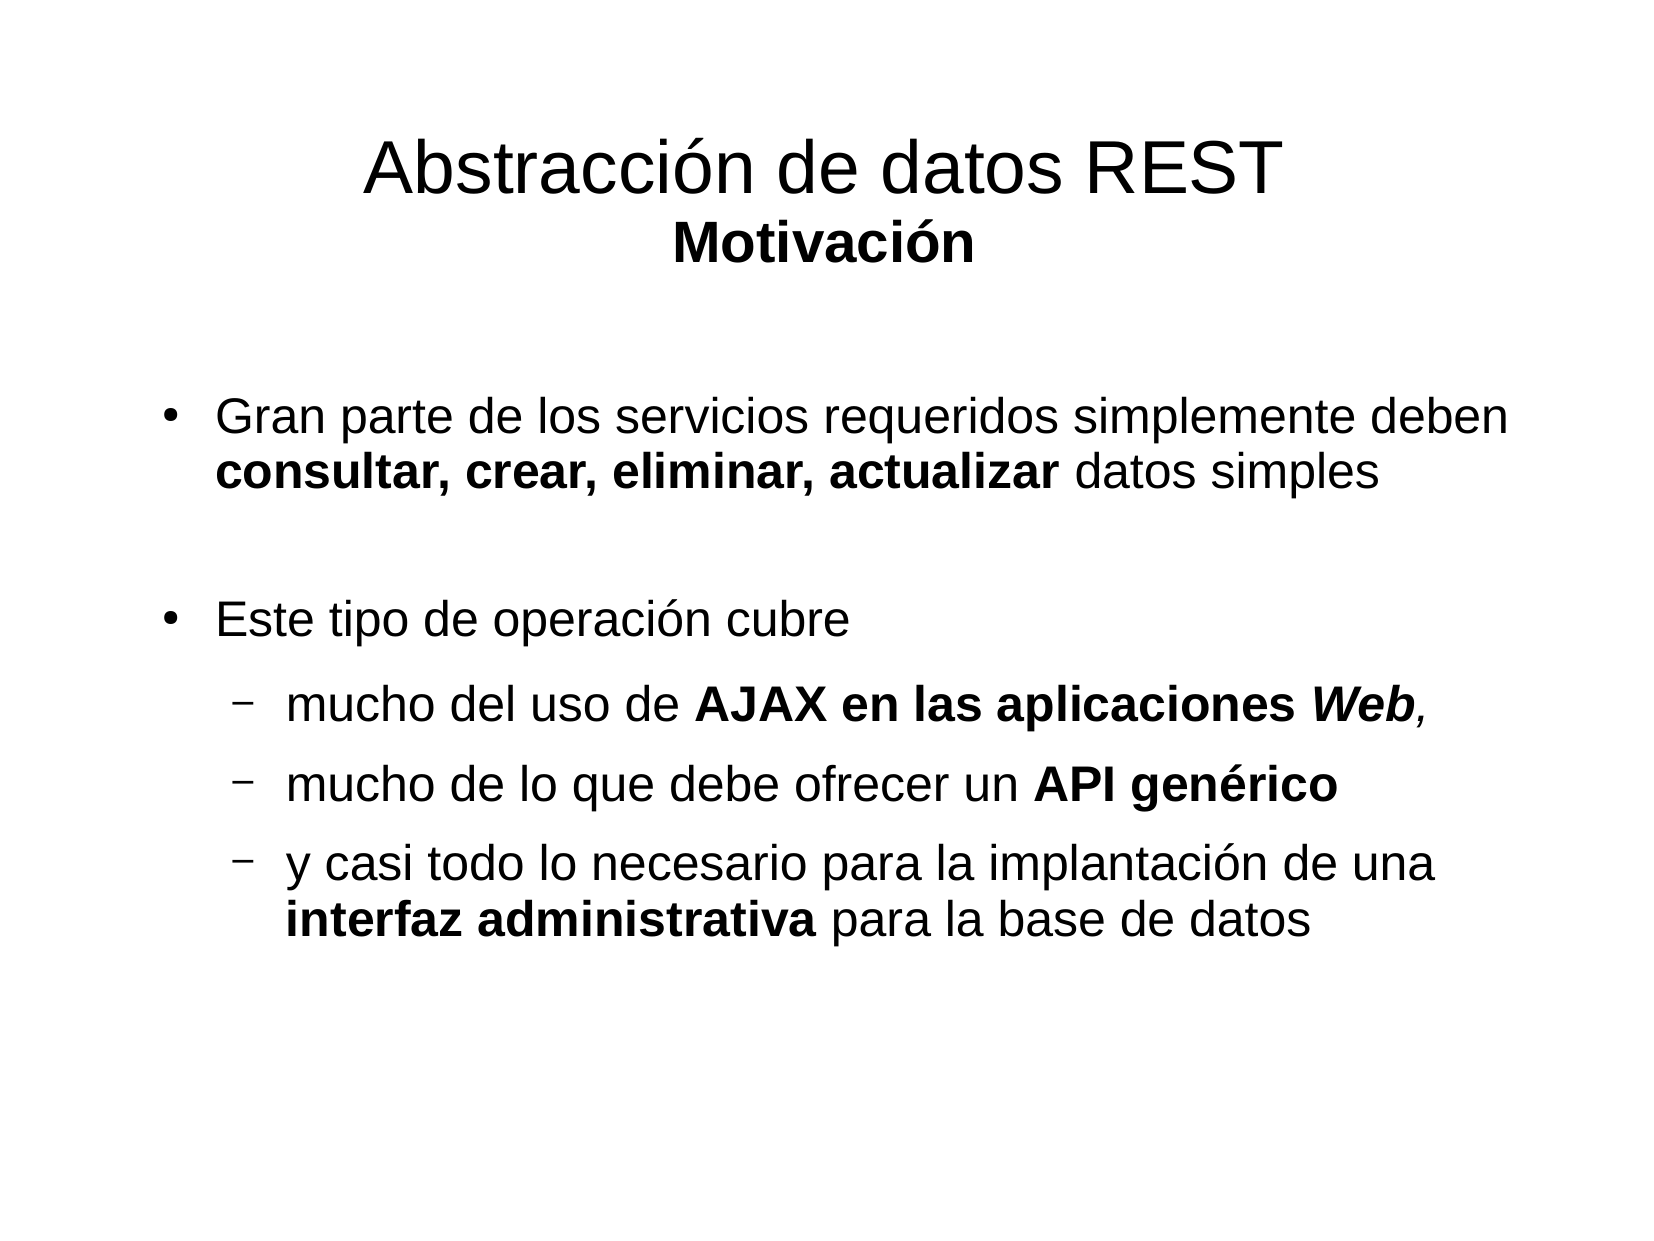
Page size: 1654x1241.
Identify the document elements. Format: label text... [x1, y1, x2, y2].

list Gran parte de los servicios requeridos simplemente deben consultar, crear, eliminar, actualizar datos simples Este tipo de operación cubre mucho del uso de AJAX en las aplicaciones Web, mucho de lo que debe ofrecer un API genérico y casi todo lo necesario para la implantación de una interfaz administrativa para la base de datos [144, 297, 1525, 1135]
title Abstracción de datos REST Motivación [80, 96, 1569, 304]
